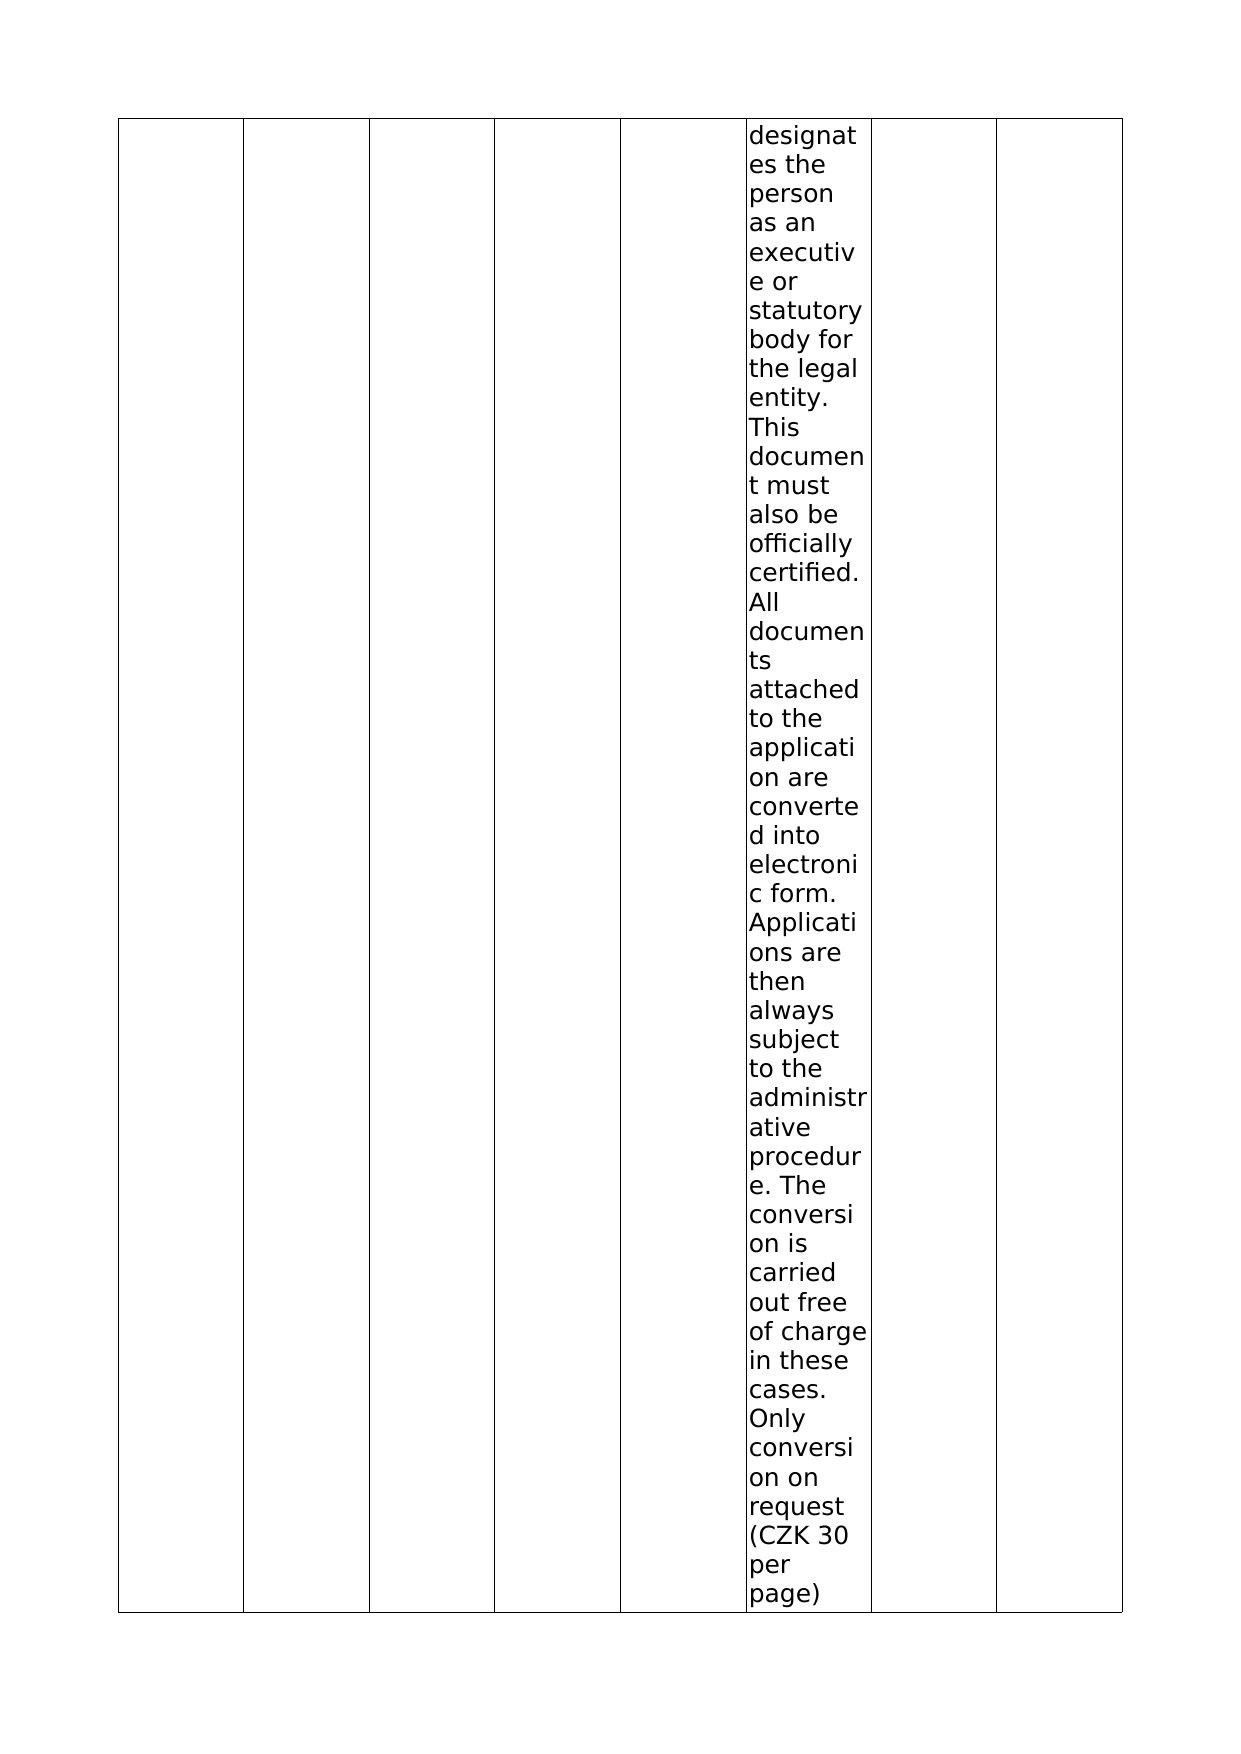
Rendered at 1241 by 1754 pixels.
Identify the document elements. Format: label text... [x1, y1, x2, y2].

table_cell designates the person as an executive or statutory body for the legal entity. This document must also be officially certified. All documents attached to the application are converted into electronic form. Applications are then always subject to the administrative procedure. The conversion is carried out free of charge in these cases. Only conversion on request (CZK 30 per page) [747, 119, 871, 1612]
table_cell [621, 119, 746, 1612]
table_cell [119, 119, 243, 1612]
table_cell [495, 119, 620, 1612]
table_cell [370, 119, 494, 1612]
table_cell [997, 119, 1122, 1612]
table_cell [872, 119, 996, 1612]
table_cell [244, 119, 369, 1612]
